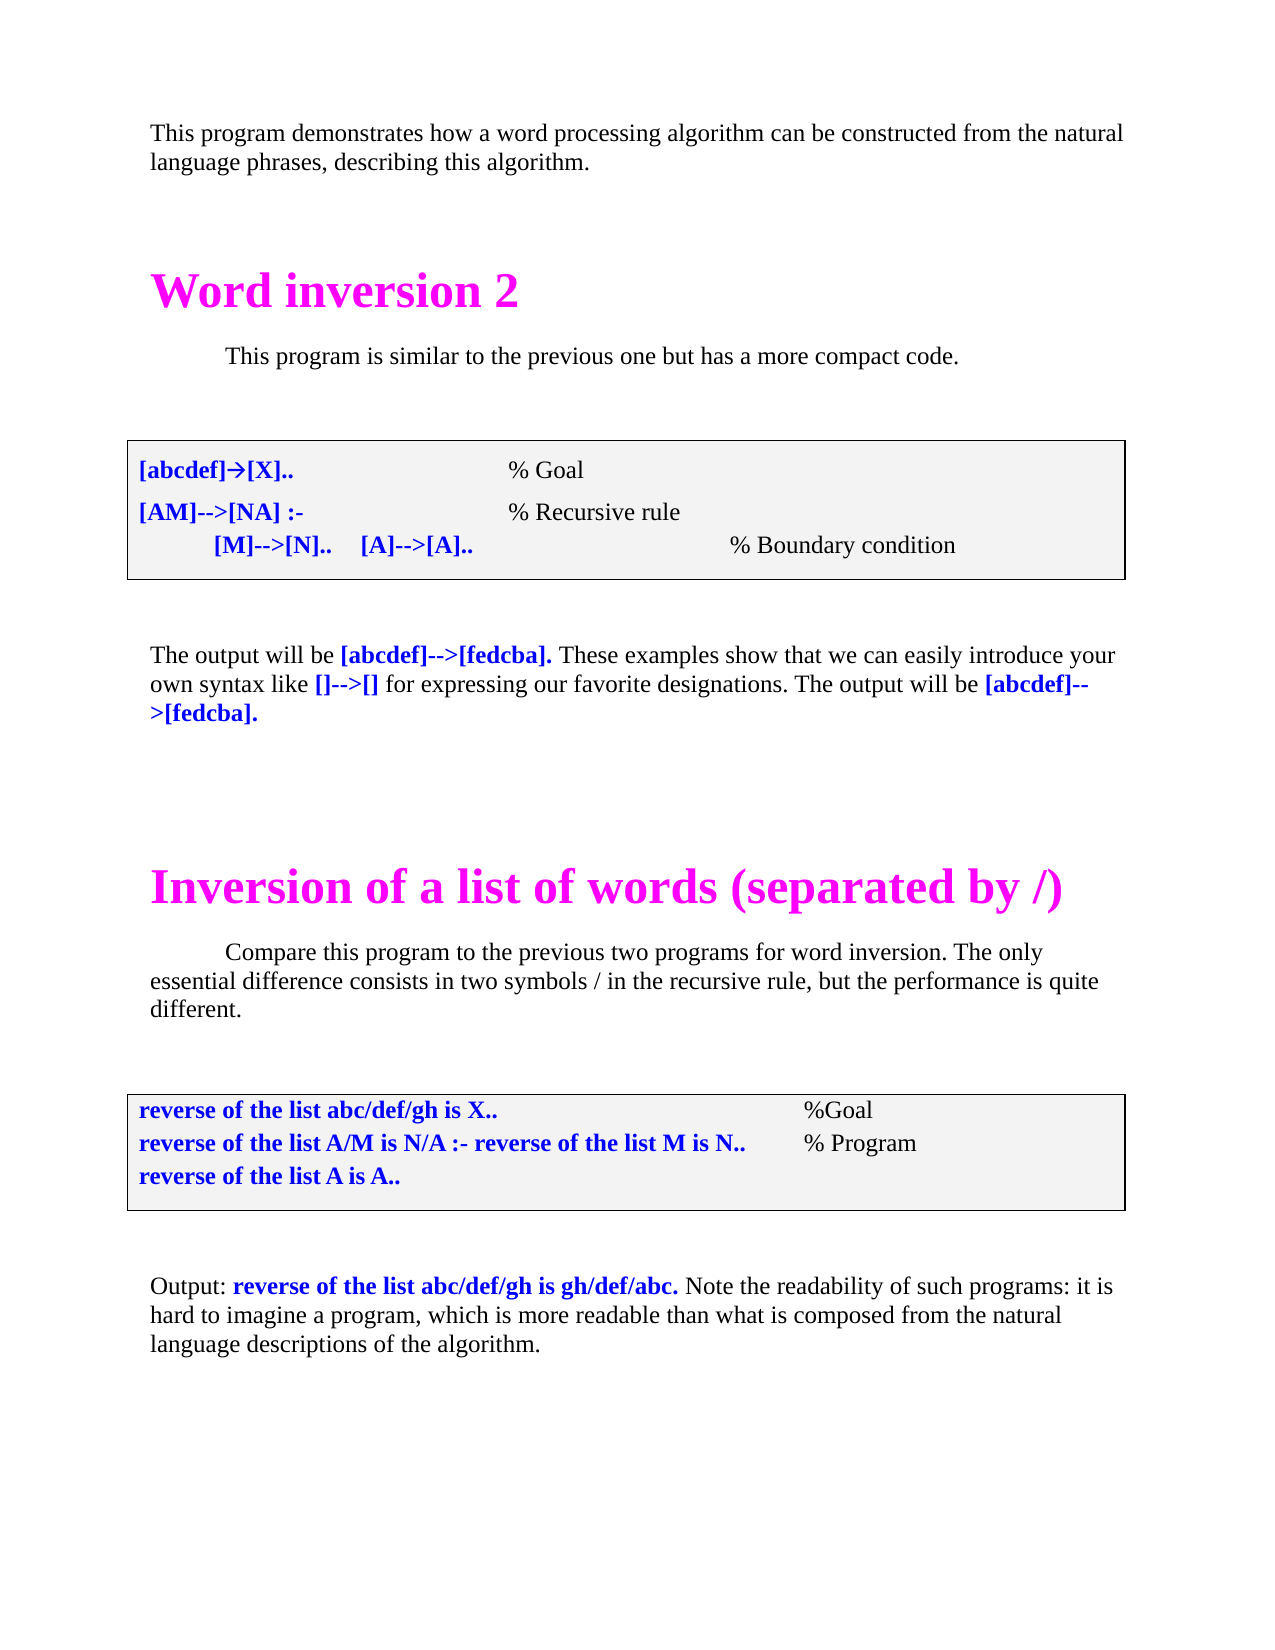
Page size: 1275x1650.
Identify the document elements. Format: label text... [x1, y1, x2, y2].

table_header reverse of the list abc/def/gh is X.. %Goal reverse of the list A/M is N/A :- reverse of the list M is N.. % Program reverse of the list A is A.. [128, 1095, 1124, 1210]
text The output will be [abcdef]-->[fedcba]. These examples show that we can easily introduce your own syntax like []-->[] for expressing our favorite designations. The output will be [abcdef]-->[fedcba]. [150, 640, 1125, 727]
text This program demonstrates how a word processing algorithm can be constructed from the natural language phrases, describing this algorithm. [150, 118, 1125, 176]
text This program is similar to the previous one but has a more compact code. [150, 341, 1125, 370]
text Compare this program to the previous two programs for word inversion. The only essential difference consists in two symbols / in the recursive rule, but the performance is quite different. [150, 937, 1125, 1023]
table_header [abcdef]🡪[X].. % Goal [AM]-->[NA] :- % Recursive rule [M]-->[N].. [A]-->[A].. % Boundary condition [128, 441, 1124, 579]
text Output: reverse of the list abc/def/gh is gh/def/abc. Note the readability of such programs: it is hard to imagine a program, which is more readable than what is composed from the natural language descriptions of the algorithm. [150, 1271, 1125, 1358]
subtitle Inversion of a list of words (separated by /) [150, 857, 1125, 914]
subtitle Word inversion 2 [150, 261, 1125, 318]
